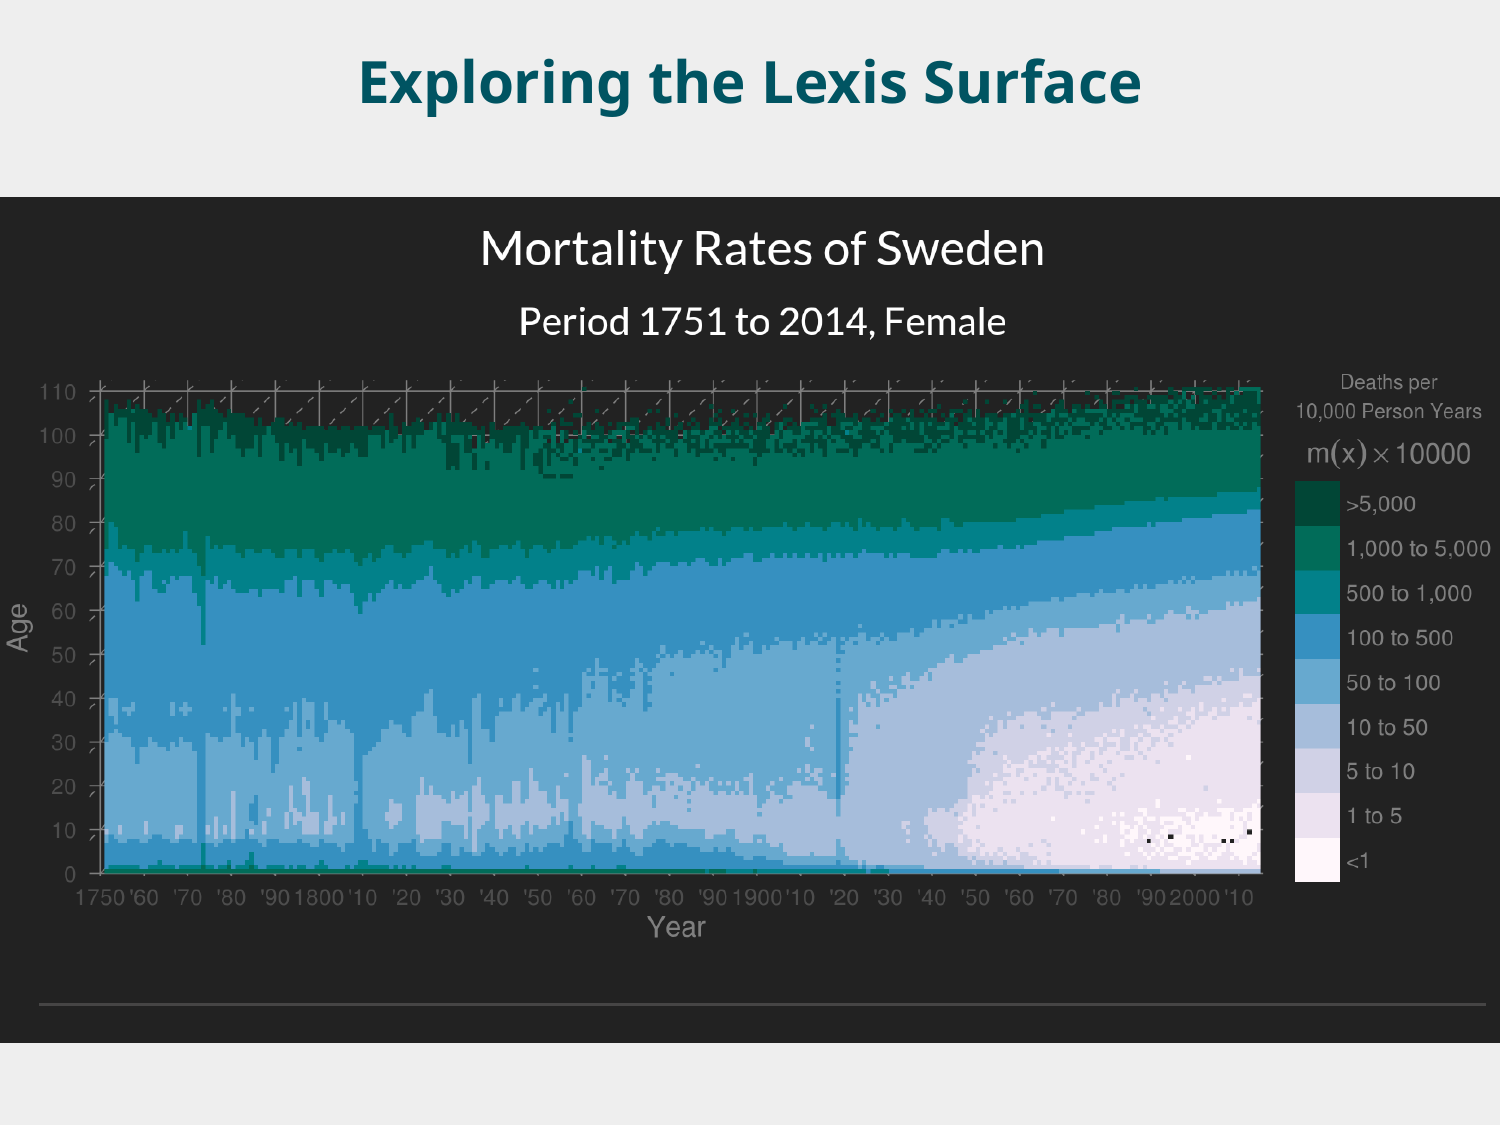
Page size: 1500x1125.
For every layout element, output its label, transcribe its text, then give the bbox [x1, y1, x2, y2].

title Exploring the Lexis Surface [51, 30, 1449, 156]
picture [0, 197, 1500, 1043]
